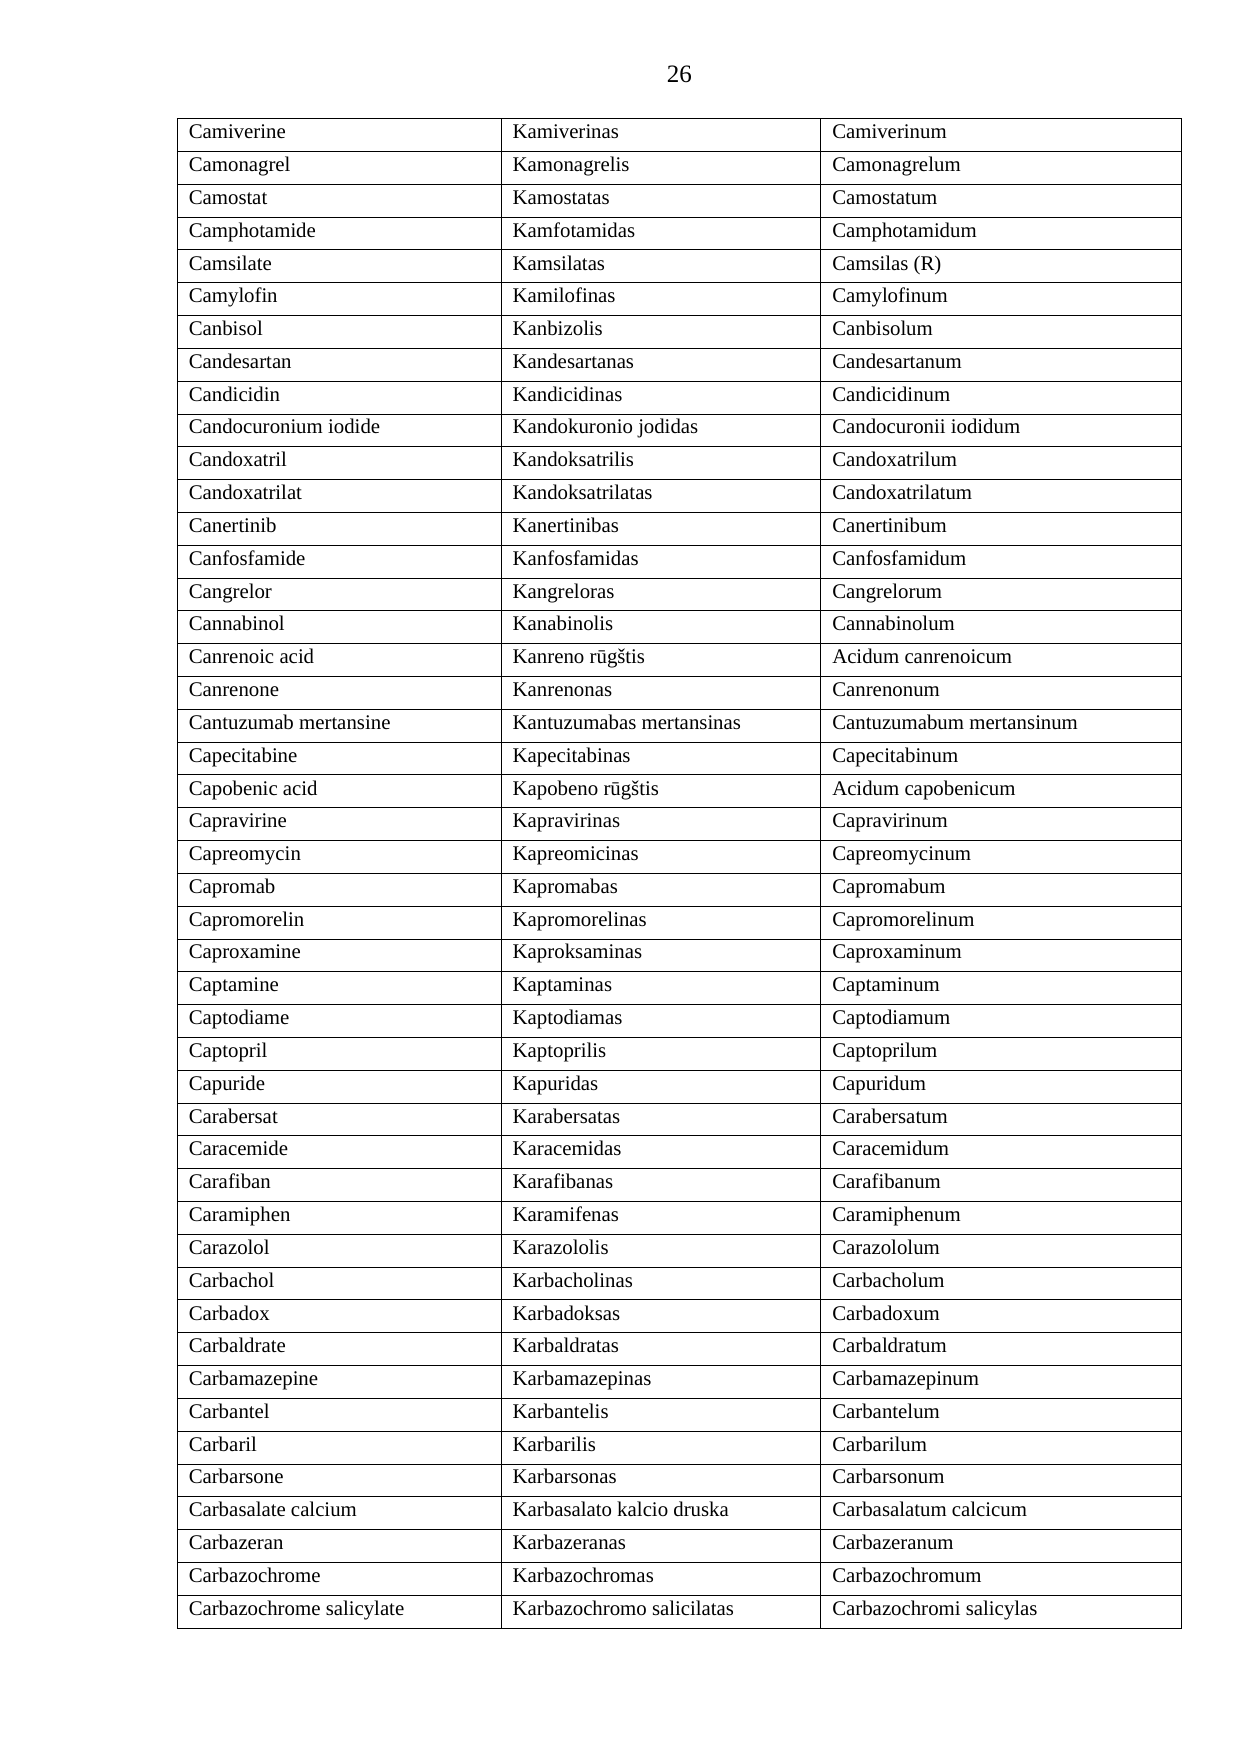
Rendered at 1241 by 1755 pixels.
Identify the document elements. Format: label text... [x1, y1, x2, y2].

table_cell Canrenone [178, 677, 501, 709]
table_cell Kamostatas [502, 185, 820, 217]
table_cell Camsilate [178, 250, 501, 282]
table_cell Karamifenas [502, 1202, 820, 1234]
table_cell Camylofinum [821, 283, 1181, 315]
table_cell Capreomycin [178, 841, 501, 873]
table_cell Carazololum [821, 1235, 1181, 1267]
table_cell Kapecitabinas [502, 743, 820, 774]
table_cell Candoxatril [178, 447, 501, 479]
table_cell Kamfotamidas [502, 218, 820, 249]
table_cell Kamiverinas [502, 119, 820, 151]
table_cell Camsilas (R) [821, 250, 1181, 282]
table_cell Camostatum [821, 185, 1181, 217]
table_cell Kanbizolis [502, 316, 820, 348]
table_cell Camphotamidum [821, 218, 1181, 249]
table_cell Kapromabas [502, 874, 820, 906]
table_cell Kamilofinas [502, 283, 820, 315]
table_cell Kandicidinas [502, 382, 820, 413]
table_cell Karbazochromas [502, 1563, 820, 1595]
table_cell Canbisol [178, 316, 501, 348]
table_cell Capromab [178, 874, 501, 906]
table_cell Kapreomicinas [502, 841, 820, 873]
table_cell Candocuronii iodidum [821, 415, 1181, 446]
table_cell Cangrelor [178, 579, 501, 610]
table_cell Karbantelis [502, 1399, 820, 1431]
table_cell Captamine [178, 972, 501, 1004]
table_cell Cantuzumab mertansine [178, 710, 501, 742]
table_cell Carbazeranum [821, 1530, 1181, 1562]
table_cell Camphotamide [178, 218, 501, 249]
table_cell Captaminum [821, 972, 1181, 1004]
table_cell Caracemide [178, 1136, 501, 1168]
table_cell Camiverine [178, 119, 501, 151]
table_cell Capuride [178, 1071, 501, 1102]
table_cell Canbisolum [821, 316, 1181, 348]
table_cell Cannabinolum [821, 611, 1181, 643]
table_cell Kanabinolis [502, 611, 820, 643]
table_cell Carbantelum [821, 1399, 1181, 1431]
table_cell Captodiame [178, 1005, 501, 1037]
table_cell Kandoksatrilis [502, 447, 820, 479]
table_cell Kanreno rūgštis [502, 644, 820, 676]
table_cell Camonagrel [178, 152, 501, 184]
table_cell Captodiamum [821, 1005, 1181, 1037]
table_cell Carbasalatum calcicum [821, 1497, 1181, 1529]
table_cell Karabersatas [502, 1104, 820, 1135]
table_cell Kapromorelinas [502, 907, 820, 938]
table_cell Candicidinum [821, 382, 1181, 413]
table_cell Canfosfamide [178, 546, 501, 577]
table_cell Canrenoic acid [178, 644, 501, 676]
table_cell Carbazochromi salicylas [821, 1596, 1181, 1627]
table_cell Capromabum [821, 874, 1181, 906]
table_cell Camostat [178, 185, 501, 217]
table_cell Kanfosfamidas [502, 546, 820, 577]
table_cell Kaptoprilis [502, 1038, 820, 1070]
table_cell Candoxatrilatum [821, 480, 1181, 512]
table_cell Cannabinol [178, 611, 501, 643]
table_cell Carbazeran [178, 1530, 501, 1562]
table_cell Carafiban [178, 1169, 501, 1201]
table_cell Carbarilum [821, 1432, 1181, 1463]
table_cell Candoxatrilat [178, 480, 501, 512]
table_cell Cangrelorum [821, 579, 1181, 610]
table_cell Kamsilatas [502, 250, 820, 282]
table_cell Carbaldrate [178, 1333, 501, 1365]
table_cell Karacemidas [502, 1136, 820, 1168]
table_cell Canfosfamidum [821, 546, 1181, 577]
table_cell Caproxamine [178, 940, 501, 971]
table_cell Canertinibum [821, 513, 1181, 545]
table_cell Carbacholum [821, 1268, 1181, 1299]
table_cell Kapravirinas [502, 808, 820, 840]
table_cell Captopril [178, 1038, 501, 1070]
table_cell Kapuridas [502, 1071, 820, 1102]
table_cell Carbamazepine [178, 1366, 501, 1398]
table_cell Capravirine [178, 808, 501, 840]
table_cell Karbazochromo salicilatas [502, 1596, 820, 1627]
table_cell Karbazeranas [502, 1530, 820, 1562]
table_cell Capobenic acid [178, 775, 501, 807]
table_cell Capravirinum [821, 808, 1181, 840]
table_cell Capromorelinum [821, 907, 1181, 938]
table_cell Capreomycinum [821, 841, 1181, 873]
table_cell Acidum canrenoicum [821, 644, 1181, 676]
table_cell Carbaril [178, 1432, 501, 1463]
table_cell Kaptodiamas [502, 1005, 820, 1037]
table_cell Candesartanum [821, 349, 1181, 381]
table_cell Karbarsonas [502, 1465, 820, 1496]
table_cell Carabersat [178, 1104, 501, 1135]
table_cell Canertinib [178, 513, 501, 545]
table_cell Kanrenonas [502, 677, 820, 709]
table_cell Carbachol [178, 1268, 501, 1299]
table_cell Karbacholinas [502, 1268, 820, 1299]
table_cell Karbarilis [502, 1432, 820, 1463]
table_cell Camonagrelum [821, 152, 1181, 184]
table_cell Kanertinibas [502, 513, 820, 545]
table_cell Carbarsone [178, 1465, 501, 1496]
table_cell Carazolol [178, 1235, 501, 1267]
table_cell Carbaldratum [821, 1333, 1181, 1365]
table_cell Candoxatrilum [821, 447, 1181, 479]
table_cell Carabersatum [821, 1104, 1181, 1135]
table_cell Cantuzumabum mertansinum [821, 710, 1181, 742]
table_cell Carbamazepinum [821, 1366, 1181, 1398]
table_cell Canrenonum [821, 677, 1181, 709]
table_cell Carbazochrome [178, 1563, 501, 1595]
table_cell Kandokuronio jodidas [502, 415, 820, 446]
table_cell Karbaldratas [502, 1333, 820, 1365]
table_cell Karbamazepinas [502, 1366, 820, 1398]
table_cell Karazololis [502, 1235, 820, 1267]
table_cell Karbasalato kalcio druska [502, 1497, 820, 1529]
table_cell Capromorelin [178, 907, 501, 938]
table_cell Capuridum [821, 1071, 1181, 1102]
table_cell Kangreloras [502, 579, 820, 610]
table_cell Camiverinum [821, 119, 1181, 151]
table_cell Carbadox [178, 1300, 501, 1332]
table_cell Caracemidum [821, 1136, 1181, 1168]
table_cell Acidum capobenicum [821, 775, 1181, 807]
table_cell Capecitabinum [821, 743, 1181, 774]
table_cell Capecitabine [178, 743, 501, 774]
table_cell Carbazochrome salicylate [178, 1596, 501, 1627]
table_cell Carbarsonum [821, 1465, 1181, 1496]
table_cell Karafibanas [502, 1169, 820, 1201]
table_cell Caproxaminum [821, 940, 1181, 971]
table_cell Kandoksatrilatas [502, 480, 820, 512]
table_cell Candicidin [178, 382, 501, 413]
table_cell Kaptaminas [502, 972, 820, 1004]
table_cell Kapobeno rūgštis [502, 775, 820, 807]
table_cell Candocuronium iodide [178, 415, 501, 446]
table_cell Kaproksaminas [502, 940, 820, 971]
table_cell Kamonagrelis [502, 152, 820, 184]
table_cell Kantuzumabas mertansinas [502, 710, 820, 742]
table_cell Caramiphenum [821, 1202, 1181, 1234]
table_cell Carbazochromum [821, 1563, 1181, 1595]
table_cell Carbadoxum [821, 1300, 1181, 1332]
table_cell Karbadoksas [502, 1300, 820, 1332]
table_cell Kandesartanas [502, 349, 820, 381]
table_cell Candesartan [178, 349, 501, 381]
table_cell Camylofin [178, 283, 501, 315]
table_cell Carafibanum [821, 1169, 1181, 1201]
table_cell Carbasalate calcium [178, 1497, 501, 1529]
table_cell Carbantel [178, 1399, 501, 1431]
table_cell Captoprilum [821, 1038, 1181, 1070]
table_cell Caramiphen [178, 1202, 501, 1234]
